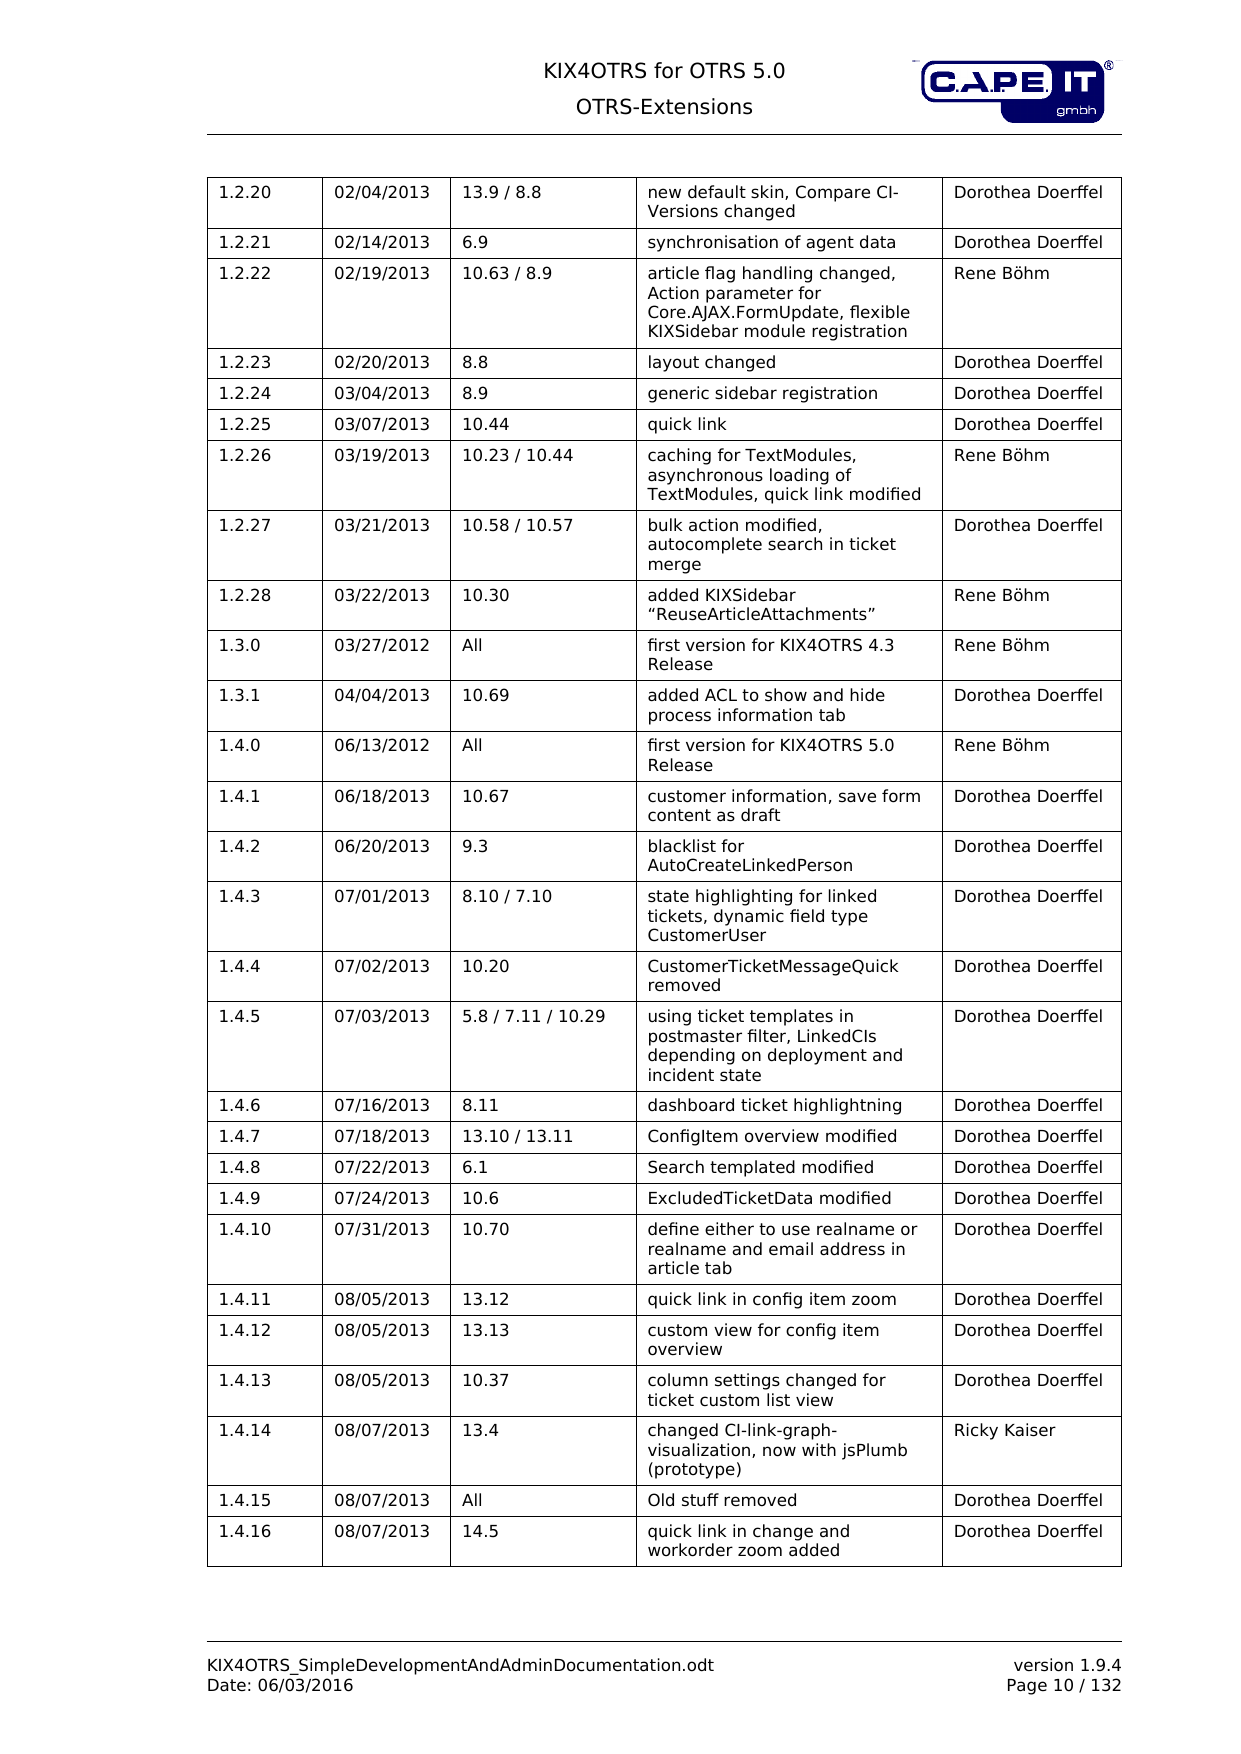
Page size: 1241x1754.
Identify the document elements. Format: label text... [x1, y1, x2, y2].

table_cell 10.20 [451, 952, 636, 1001]
table_cell caching for TextModules, asynchronous loading of TextModules, quick link modified [637, 441, 942, 510]
table_cell 02/14/2013 [323, 229, 450, 258]
table_cell 03/19/2013 [323, 441, 450, 510]
table_cell Dorothea Doerffel [943, 1366, 1121, 1416]
table_cell quick link [637, 410, 942, 440]
table_cell 1.2.21 [208, 229, 322, 258]
table_cell 1.4.1 [208, 782, 322, 831]
table_cell 1.4.2 [208, 832, 322, 881]
table_cell first version for KIX4OTRS 4.3 Release [637, 631, 942, 680]
table_cell 10.58 / 10.57 [451, 511, 636, 579]
table_cell 13.9 / 8.8 [451, 178, 636, 227]
table_cell All [451, 1486, 636, 1516]
table_cell generic sidebar registration [637, 379, 942, 409]
table_cell 1.4.0 [208, 732, 322, 781]
table_cell 6.1 [451, 1154, 636, 1183]
table_cell 03/07/2013 [323, 410, 450, 440]
table_cell 08/05/2013 [323, 1285, 450, 1315]
table_cell dashboard ticket highlightning [637, 1092, 942, 1121]
table_cell Dorothea Doerffel [943, 379, 1121, 409]
table_cell 1.4.15 [208, 1486, 322, 1516]
table_cell 03/21/2013 [323, 511, 450, 579]
table_cell Dorothea Doerffel [943, 1002, 1121, 1091]
table_cell Rene Böhm [943, 631, 1121, 680]
table_cell 07/01/2013 [323, 882, 450, 951]
table_cell 1.4.10 [208, 1215, 322, 1284]
table_cell custom view for config item overview [637, 1316, 942, 1365]
table_cell Dorothea Doerffel [943, 1215, 1121, 1284]
table_cell 13.4 [451, 1417, 636, 1485]
table_cell 03/27/2012 [323, 631, 450, 680]
table_cell Dorothea Doerffel [943, 229, 1121, 258]
table_cell Dorothea Doerffel [943, 882, 1121, 951]
table_cell 10.70 [451, 1215, 636, 1284]
table_cell 1.4.6 [208, 1092, 322, 1121]
table_cell 8.10 / 7.10 [451, 882, 636, 951]
table_cell Rene Böhm [943, 581, 1121, 630]
table_cell Ricky Kaiser [943, 1417, 1121, 1485]
table_cell 8.11 [451, 1092, 636, 1121]
table_cell define either to use realname or realname and email address in article tab [637, 1215, 942, 1284]
table_cell 08/05/2013 [323, 1366, 450, 1416]
table_cell using ticket templates in postmaster filter, LinkedCIs depending on deployment and incident state [637, 1002, 942, 1091]
table_cell 13.12 [451, 1285, 636, 1315]
table_cell 1.2.22 [208, 259, 322, 347]
table_cell Old stuff removed [637, 1486, 942, 1516]
table_cell added ACL to show and hide process information tab [637, 681, 942, 731]
table_cell 07/02/2013 [323, 952, 450, 1001]
table_cell 1.4.14 [208, 1417, 322, 1485]
table_cell Dorothea Doerffel [943, 1092, 1121, 1121]
table_cell 1.4.3 [208, 882, 322, 951]
table_cell 10.30 [451, 581, 636, 630]
table_cell 07/31/2013 [323, 1215, 450, 1284]
table_cell 10.37 [451, 1366, 636, 1416]
table_cell 1.4.7 [208, 1122, 322, 1152]
table_cell Dorothea Doerffel [943, 410, 1121, 440]
table_cell layout changed [637, 349, 942, 378]
table_cell 10.69 [451, 681, 636, 731]
table_cell 06/13/2012 [323, 732, 450, 781]
table_cell 08/07/2013 [323, 1517, 450, 1566]
table_cell 08/07/2013 [323, 1417, 450, 1485]
table_cell first version for KIX4OTRS 5.0 Release [637, 732, 942, 781]
table_cell 1.4.16 [208, 1517, 322, 1566]
table_cell 07/24/2013 [323, 1184, 450, 1214]
table_cell 10.23 / 10.44 [451, 441, 636, 510]
table_cell customer information, save form content as draft [637, 782, 942, 831]
table_cell 1.2.25 [208, 410, 322, 440]
table_cell 04/04/2013 [323, 681, 450, 731]
table_cell 02/19/2013 [323, 259, 450, 347]
table_cell ExcludedTicketData modified [637, 1184, 942, 1214]
table_cell 1.4.12 [208, 1316, 322, 1365]
table_cell 08/07/2013 [323, 1486, 450, 1516]
table_cell Search templated modified [637, 1154, 942, 1183]
table_cell 13.10 / 13.11 [451, 1122, 636, 1152]
table_cell 10.44 [451, 410, 636, 440]
table_cell Dorothea Doerffel [943, 681, 1121, 731]
table_cell changed CI-link-graph-visualization, now with jsPlumb (prototype) [637, 1417, 942, 1485]
table_cell quick link in change and workorder zoom added [637, 1517, 942, 1566]
table_cell added KIXSidebar “ReuseArticleAttachments” [637, 581, 942, 630]
table_cell 5.8 / 7.11 / 10.29 [451, 1002, 636, 1091]
table_cell Rene Böhm [943, 259, 1121, 347]
table_cell Dorothea Doerffel [943, 1486, 1121, 1516]
table_cell 1.2.26 [208, 441, 322, 510]
table_cell Rene Böhm [943, 732, 1121, 781]
table_cell Dorothea Doerffel [943, 1154, 1121, 1183]
table_cell 9.3 [451, 832, 636, 881]
table_cell 02/20/2013 [323, 349, 450, 378]
table_cell 07/18/2013 [323, 1122, 450, 1152]
table_cell 1.4.5 [208, 1002, 322, 1091]
table_cell bulk action modified, autocomplete search in ticket merge [637, 511, 942, 579]
table_cell synchronisation of agent data [637, 229, 942, 258]
table_cell 1.4.9 [208, 1184, 322, 1214]
table_cell 8.8 [451, 349, 636, 378]
table_cell Dorothea Doerffel [943, 1517, 1121, 1566]
table_cell Dorothea Doerffel [943, 1184, 1121, 1214]
table_cell Dorothea Doerffel [943, 832, 1121, 881]
table_cell state highlighting for linked tickets, dynamic field type CustomerUser [637, 882, 942, 951]
table_cell 6.9 [451, 229, 636, 258]
table_cell 8.9 [451, 379, 636, 409]
table_cell article flag handling changed, Action parameter for Core.AJAX.FormUpdate, flexible KIXSidebar module registration [637, 259, 942, 347]
table_cell 03/04/2013 [323, 379, 450, 409]
table_cell 1.2.27 [208, 511, 322, 579]
table_cell 10.6 [451, 1184, 636, 1214]
table_cell Dorothea Doerffel [943, 782, 1121, 831]
table_cell 1.2.28 [208, 581, 322, 630]
table_cell 07/03/2013 [323, 1002, 450, 1091]
table_cell 1.2.23 [208, 349, 322, 378]
table_cell All [451, 631, 636, 680]
table_cell CustomerTicketMessageQuick removed [637, 952, 942, 1001]
table_cell Dorothea Doerffel [943, 178, 1121, 227]
table_cell new default skin, Compare CI-Versions changed [637, 178, 942, 227]
table_cell All [451, 732, 636, 781]
table_cell Dorothea Doerffel [943, 1285, 1121, 1315]
table_cell 10.63 / 8.9 [451, 259, 636, 347]
table_cell 1.3.0 [208, 631, 322, 680]
table_cell 1.4.8 [208, 1154, 322, 1183]
table_cell ConfigItem overview modified [637, 1122, 942, 1152]
table_cell blacklist for AutoCreateLinkedPerson [637, 832, 942, 881]
table_cell Dorothea Doerffel [943, 349, 1121, 378]
table_cell quick link in config item zoom [637, 1285, 942, 1315]
table_cell 1.4.13 [208, 1366, 322, 1416]
table_cell 08/05/2013 [323, 1316, 450, 1365]
table_cell 1.3.1 [208, 681, 322, 731]
table_cell 10.67 [451, 782, 636, 831]
table_cell 07/16/2013 [323, 1092, 450, 1121]
table_cell 1.4.4 [208, 952, 322, 1001]
table_cell 14.5 [451, 1517, 636, 1566]
picture [921, 60, 1114, 123]
table_cell 1.2.20 [208, 178, 322, 227]
table_cell Dorothea Doerffel [943, 1316, 1121, 1365]
table_cell Dorothea Doerffel [943, 952, 1121, 1001]
table_cell 06/18/2013 [323, 782, 450, 831]
table_cell Dorothea Doerffel [943, 1122, 1121, 1152]
table_cell 03/22/2013 [323, 581, 450, 630]
table_cell 1.4.11 [208, 1285, 322, 1315]
table_cell Rene Böhm [943, 441, 1121, 510]
table_cell column settings changed for ticket custom list view [637, 1366, 942, 1416]
table_cell 1.2.24 [208, 379, 322, 409]
table_cell 07/22/2013 [323, 1154, 450, 1183]
table_cell Dorothea Doerffel [943, 511, 1121, 579]
table_cell 06/20/2013 [323, 832, 450, 881]
table_cell 02/04/2013 [323, 178, 450, 227]
table_cell 13.13 [451, 1316, 636, 1365]
